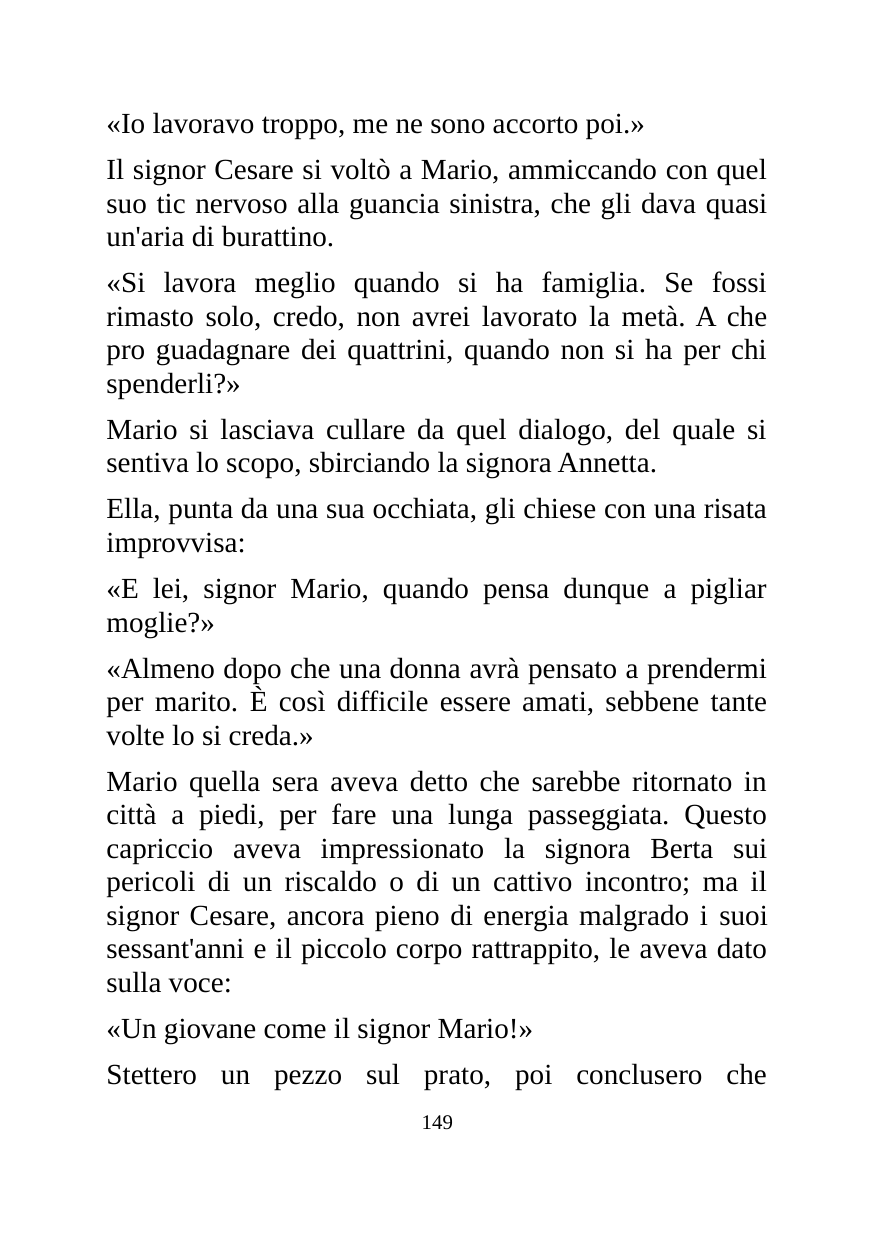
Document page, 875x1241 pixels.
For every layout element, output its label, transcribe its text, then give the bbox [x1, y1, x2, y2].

text Mario si lasciava cullare da quel dialogo, del quale si sentiva lo scopo, sbirciando la signora Annetta. [106, 412, 768, 479]
text «Almeno dopo che una donna avrà pensato a prendermi per marito. È così difficile essere amati, sebbene tante volte lo si creda.» [106, 651, 768, 751]
text Stettero un pezzo sul prato, poi conclusero che [106, 1057, 768, 1091]
text «E lei, signor Mario, quando pensa dunque a pigliar moglie?» [106, 571, 768, 638]
text Ella, punta da una sua occhiata, gli chiese con una risata improvvisa: [106, 492, 768, 559]
text «Io lavoravo troppo, me ne sono accorto poi.» [106, 106, 768, 140]
text «Un giovane come il signor Mario!» [106, 1011, 768, 1045]
text Mario quella sera aveva detto che sarebbe ritornato in città a piedi, per fare una lunga passeggiata. Questo capriccio aveva impressionato la signora Berta sui pericoli di un riscaldo o di un cattivo incontro; ma il signor Cesare, ancora pieno di energia malgrado i suoi sessant'anni e il piccolo corpo rattrappito, le aveva dato sulla voce: [106, 764, 768, 999]
text Il signor Cesare si voltò a Mario, ammiccando con quel suo tic nervoso alla guancia sinistra, che gli dava quasi un'aria di burattino. [106, 152, 768, 253]
text «Si lavora meglio quando si ha famiglia. Se fossi rimasto solo, credo, non avrei lavorato la metà. A che pro guadagnare dei quattrini, quando non si ha per chi spenderli?» [106, 265, 768, 399]
